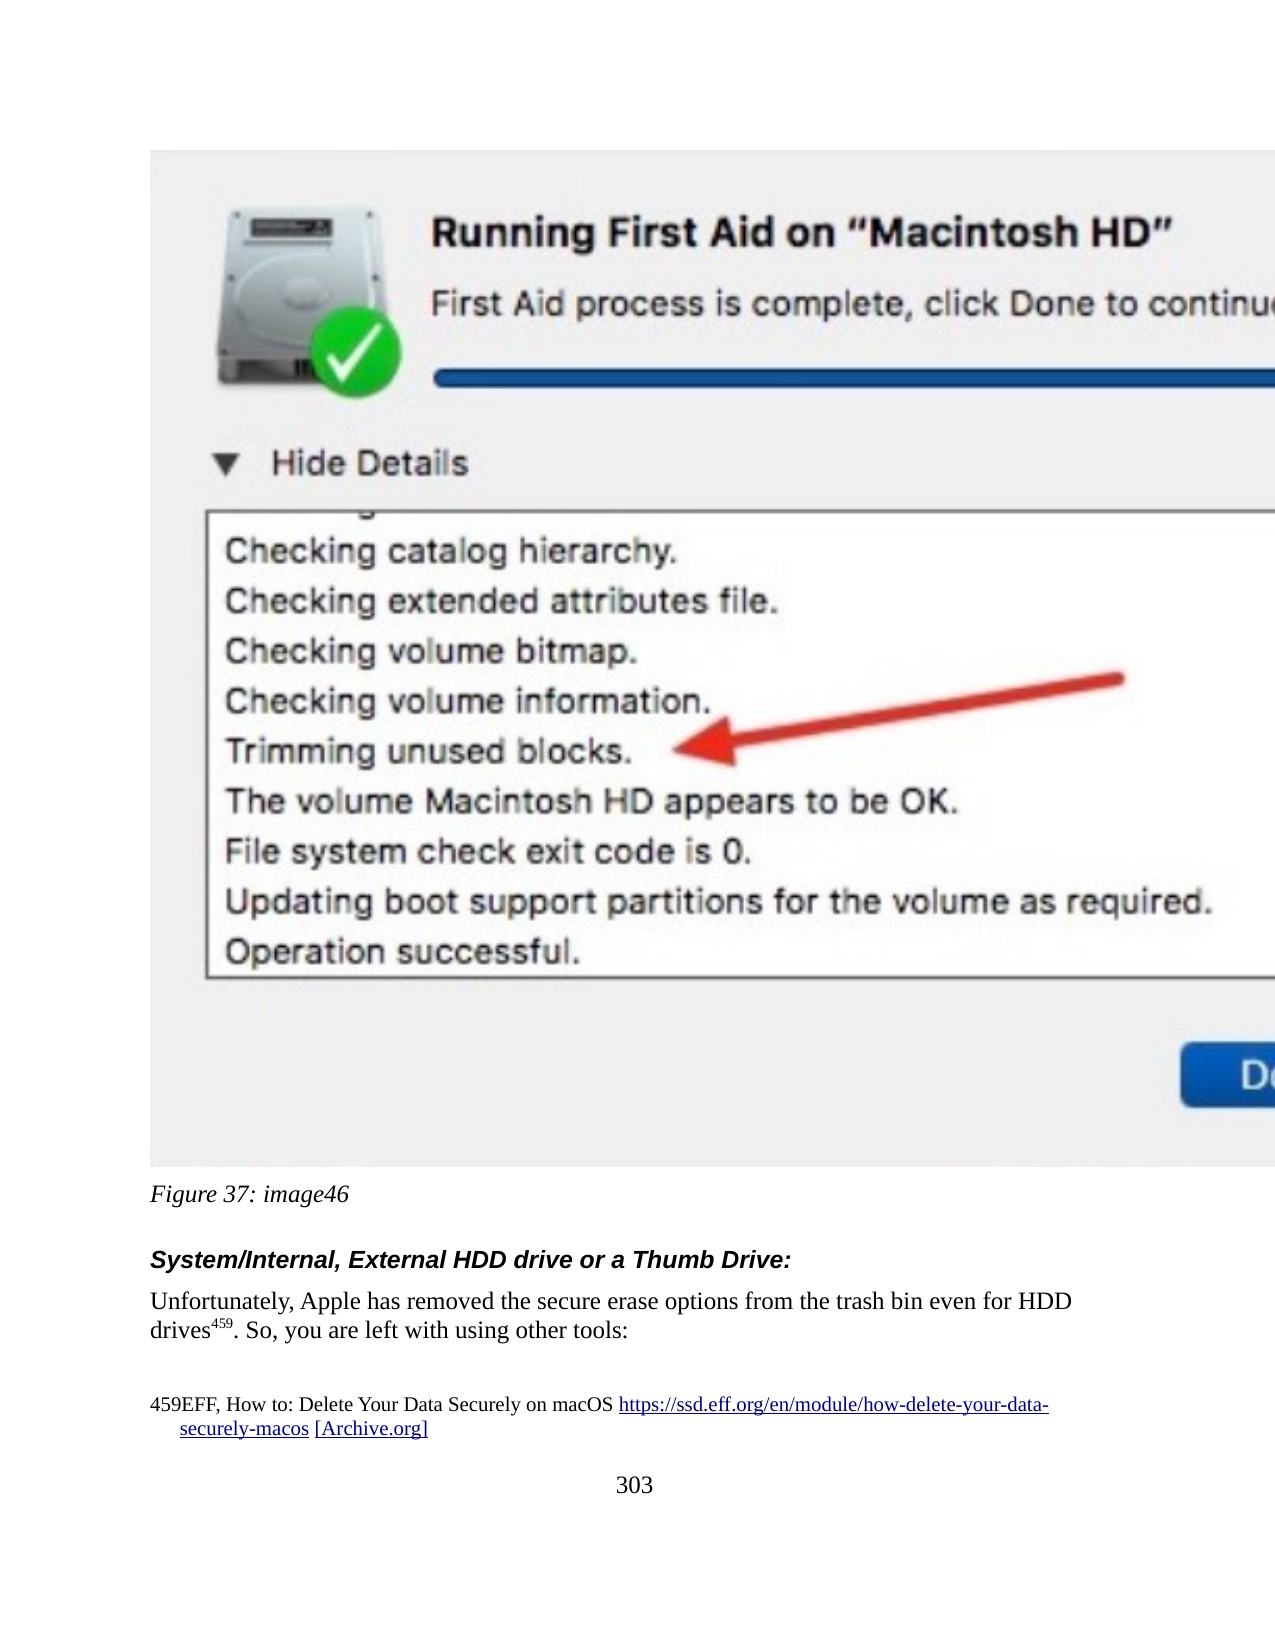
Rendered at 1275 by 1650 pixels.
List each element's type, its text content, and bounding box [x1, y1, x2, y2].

text Unfortunately, Apple has removed the secure erase options from the trash bin even for HDD drives. So, you are left with using other tools: [150, 1286, 1125, 1344]
text EFF, How to: Delete Your Data Securely on macOS https://ssd.eff.org/en/module/how-delete-your-data-securely-macos [Archive.org] [150, 1392, 1125, 1440]
subtitle System/Internal, External HDD drive or a Thumb Drive: [150, 1245, 1125, 1274]
picture [150, 150, 1275, 1167]
text Figure 37: image46 [150, 1179, 1125, 1208]
